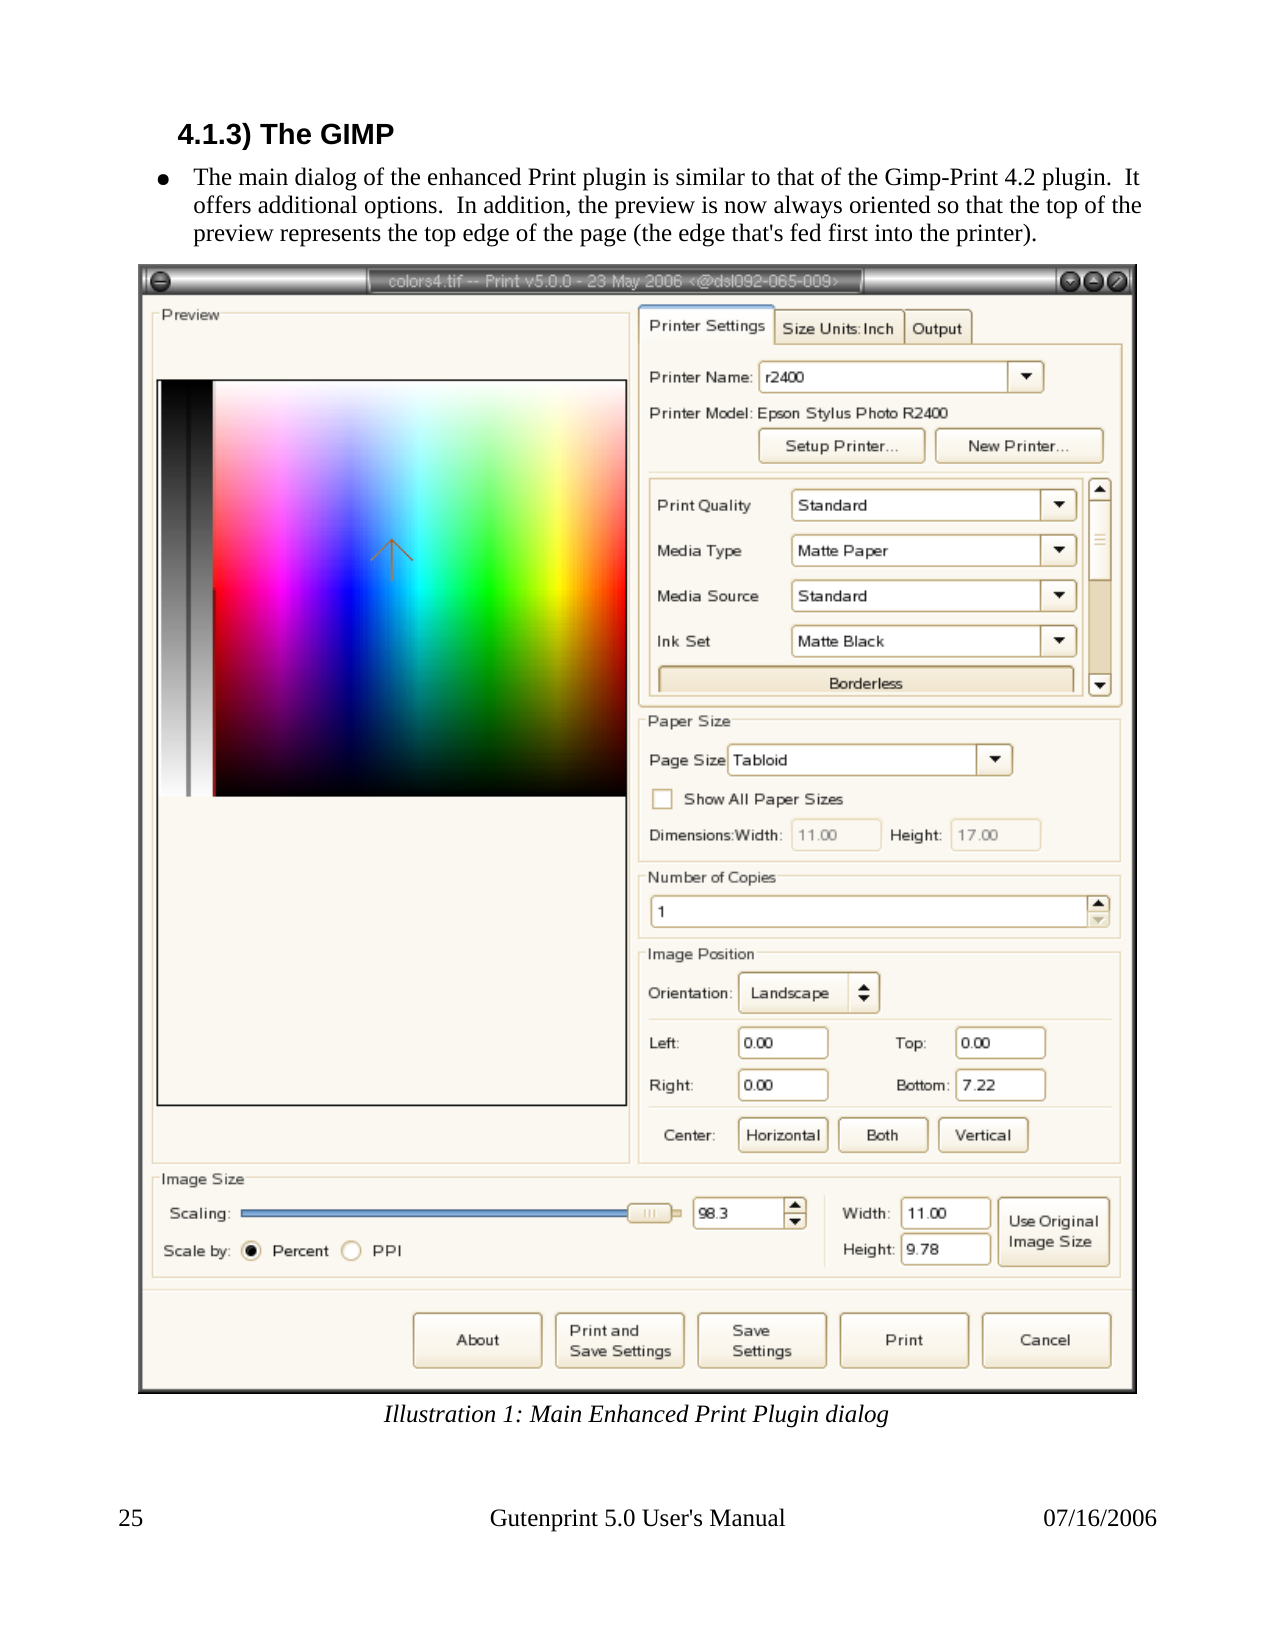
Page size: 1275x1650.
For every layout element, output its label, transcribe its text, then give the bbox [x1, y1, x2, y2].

list The main dialog of the enhanced Print plugin is similar to that of the Gimp-Print 4.2 plugin. It offers additional options. In addition, the preview is now always oriented so that the top of the preview represents the top edge of the page (the edge that's fed first into the printer). [156, 163, 1157, 246]
subtitle The GIMP [177, 118, 1157, 151]
picture [138, 264, 1137, 1394]
table_header [118, 261, 1157, 1397]
table_cell Illustration 1: Main Enhanced Print Plugin dialog [118, 1397, 1157, 1431]
